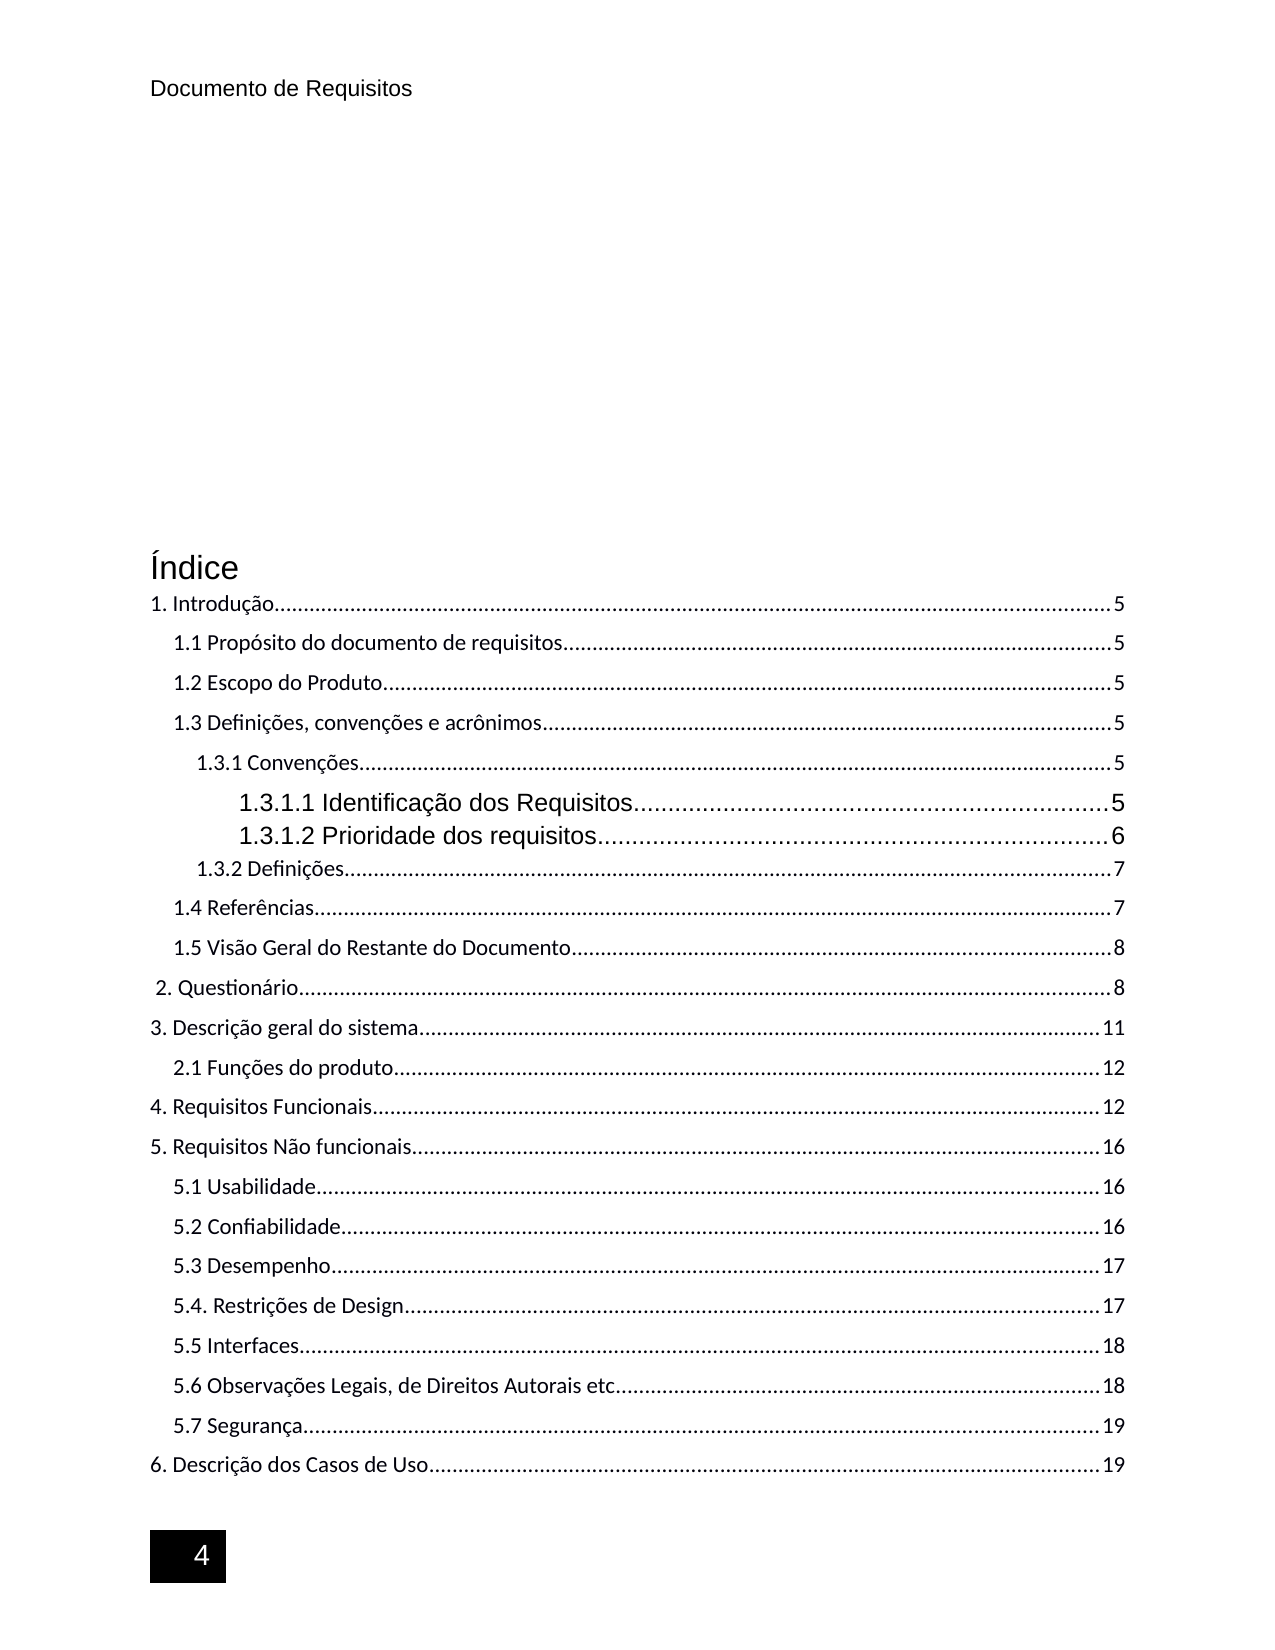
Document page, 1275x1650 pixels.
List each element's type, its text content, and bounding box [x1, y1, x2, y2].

subtitle Índice [150, 548, 1125, 587]
text 5.3 Desempenho 17 [173, 1252, 1125, 1279]
text 1.3 Definições, convenções e acrônimos 5 [173, 708, 1125, 736]
text 5.2 Confiabilidade 16 [173, 1212, 1125, 1240]
text 5.4. Restrições de Design 17 [173, 1291, 1125, 1319]
text 1.5 Visão Geral do Restante do Documento 8 [173, 933, 1125, 961]
text 1.3.1.1 Identificação dos Requisitos 5 [238, 788, 1125, 816]
text 5.1 Usabilidade 16 [173, 1172, 1125, 1200]
text 3. Descrição geral do sistema 11 [150, 1013, 1125, 1041]
text 1.1 Propósito do documento de requisitos 5 [173, 628, 1125, 656]
text 1.3.2 Definições 7 [196, 854, 1125, 882]
text 1.3.1.2 Prioridade dos requisitos 6 [238, 821, 1125, 849]
text 6. Descrição dos Casos de Uso 19 [150, 1451, 1125, 1478]
text 5.6 Observações Legais, de Direitos Autorais etc 18 [173, 1371, 1125, 1399]
text 5.5 Interfaces 18 [173, 1331, 1125, 1359]
text 2.1 Funções do produto 12 [173, 1053, 1125, 1081]
text 5.7 Segurança 19 [173, 1411, 1125, 1439]
text 5. Requisitos Não funcionais 16 [150, 1132, 1125, 1160]
text 1.3.1 Convenções 5 [196, 748, 1125, 776]
text 1.4 Referências 7 [173, 893, 1125, 921]
text 2. Questionário 8 [150, 973, 1125, 1001]
text 4. Requisitos Funcionais 12 [150, 1092, 1125, 1120]
text 1. Introdução 5 [150, 589, 1125, 617]
text 1.2 Escopo do Produto 5 [173, 668, 1125, 696]
